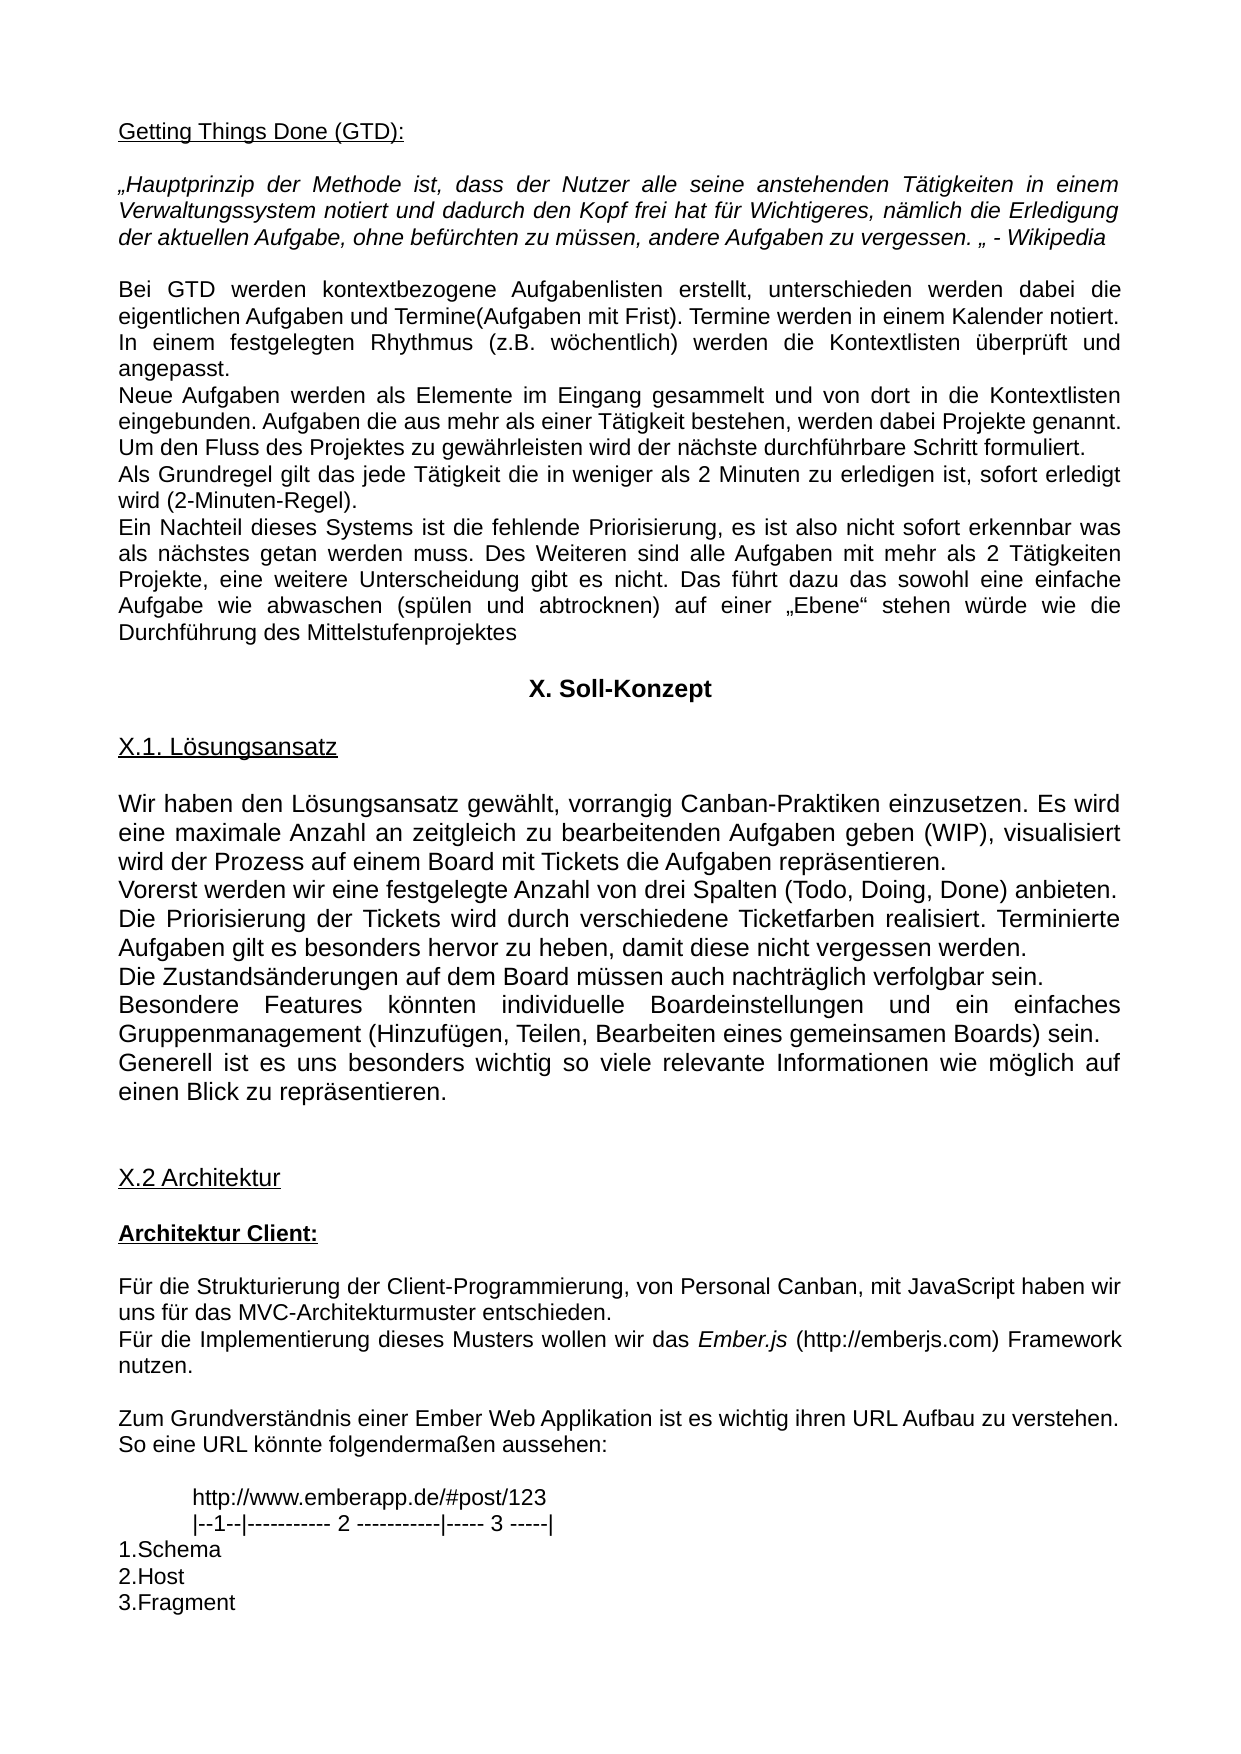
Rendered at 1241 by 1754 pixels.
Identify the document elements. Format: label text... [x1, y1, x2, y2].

text X.2 Architektur [118, 1163, 1122, 1191]
text Für die Implementierung dieses Musters wollen wir das Ember.js (http://emberjs.com) Framework nutzen. [118, 1326, 1122, 1378]
text Generell ist es uns besonders wichtig so viele relevante Informationen wie möglich auf einen Blick zu repräsentieren. [118, 1048, 1122, 1105]
text So eine URL könnte folgendermaßen aussehen: [118, 1431, 1122, 1457]
text Ein Nachteil dieses Systems ist die fehlende Priorisierung, es ist also nicht sofort erkennbar was als nächstes getan werden muss. Des Weiteren sind alle Aufgaben mit mehr als 2 Tätigkeiten Projekte, eine weitere Unterscheidung gibt es nicht. Das führt dazu das sowohl eine einfache Aufgabe wie abwaschen (spülen und abtrocknen) auf einer „Ebene“ stehen würde wie die Durchführung des Mittelstufenprojektes [118, 513, 1122, 645]
text Die Priorisierung der Tickets wird durch verschiedene Ticketfarben realisiert. Terminierte Aufgaben gilt es besonders hervor zu heben, damit diese nicht vergessen werden. [118, 904, 1122, 961]
text Als Grundregel gilt das jede Tätigkeit die in weniger als 2 Minuten zu erledigen ist, sofort erledigt wird (2-Minuten-Regel). [118, 461, 1122, 513]
text In einem festgelegten Rhythmus (z.B. wöchentlich) werden die Kontextlisten überprüft und angepasst. [118, 329, 1122, 382]
text Für die Strukturierung der Client-Programmierung, von Personal Canban, mit JavaScript haben wir uns für das MVC-Architekturmuster entschieden. [118, 1273, 1122, 1326]
text Zum Grundverständnis einer Ember Web Applikation ist es wichtig ihren URL Aufbau zu verstehen. [118, 1405, 1122, 1431]
text X. Soll-Konzept [118, 674, 1122, 703]
list Schema [118, 1536, 1122, 1563]
text Architektur Client: [118, 1220, 1122, 1247]
list Fragment [118, 1589, 1122, 1616]
list Host [118, 1563, 1122, 1589]
text Getting Things Done (GTD): [118, 118, 1122, 144]
text „Hauptprinzip der Methode ist, dass der Nutzer alle seine anstehenden Tätigkeiten in einem Verwaltungssystem notiert und dadurch den Kopf frei hat für Wichtigeres, nämlich die Erledigung der aktuellen Aufgabe, ohne befürchten zu müssen, andere Aufgaben zu vergessen. „ - Wikipedia [118, 171, 1122, 250]
text Die Zustandsänderungen auf dem Board müssen auch nachträglich verfolgbar sein. [118, 961, 1122, 990]
text Bei GTD werden kontextbezogene Aufgabenlisten erstellt, unterschieden werden dabei die eigentlichen Aufgaben und Termine(Aufgaben mit Frist). Termine werden in einem Kalender notiert. [118, 276, 1122, 329]
text Vorerst werden wir eine festgelegte Anzahl von drei Spalten (Todo, Doing, Done) anbieten. [118, 875, 1122, 904]
text http://www.emberapp.de/#post/123 [118, 1484, 1122, 1510]
text Besondere Features könnten individuelle Boardeinstellungen und ein einfaches Gruppenmanagement (Hinzufügen, Teilen, Bearbeiten eines gemeinsamen Boards) sein. [118, 990, 1122, 1048]
text X.1. Lösungsansatz [118, 731, 1122, 760]
list Wir haben den Lösungsansatz gewählt, vorrangig Canban-Praktiken einzusetzen. Es wird eine maximale Anzahl an zeitgleich zu bearbeitenden Aufgaben geben (WIP), visualisiert wird der Prozess auf einem Board mit Tickets die Aufgaben repräsentieren. [118, 789, 1122, 875]
text |--1--|----------- 2 -----------|----- 3 -----| [118, 1510, 1122, 1536]
text Neue Aufgaben werden als Elemente im Eingang gesammelt und von dort in die Kontextlisten eingebunden. Aufgaben die aus mehr als einer Tätigkeit bestehen, werden dabei Projekte genannt. Um den Fluss des Projektes zu gewährleisten wird der nächste durchführbare Schritt formuliert. [118, 382, 1122, 461]
